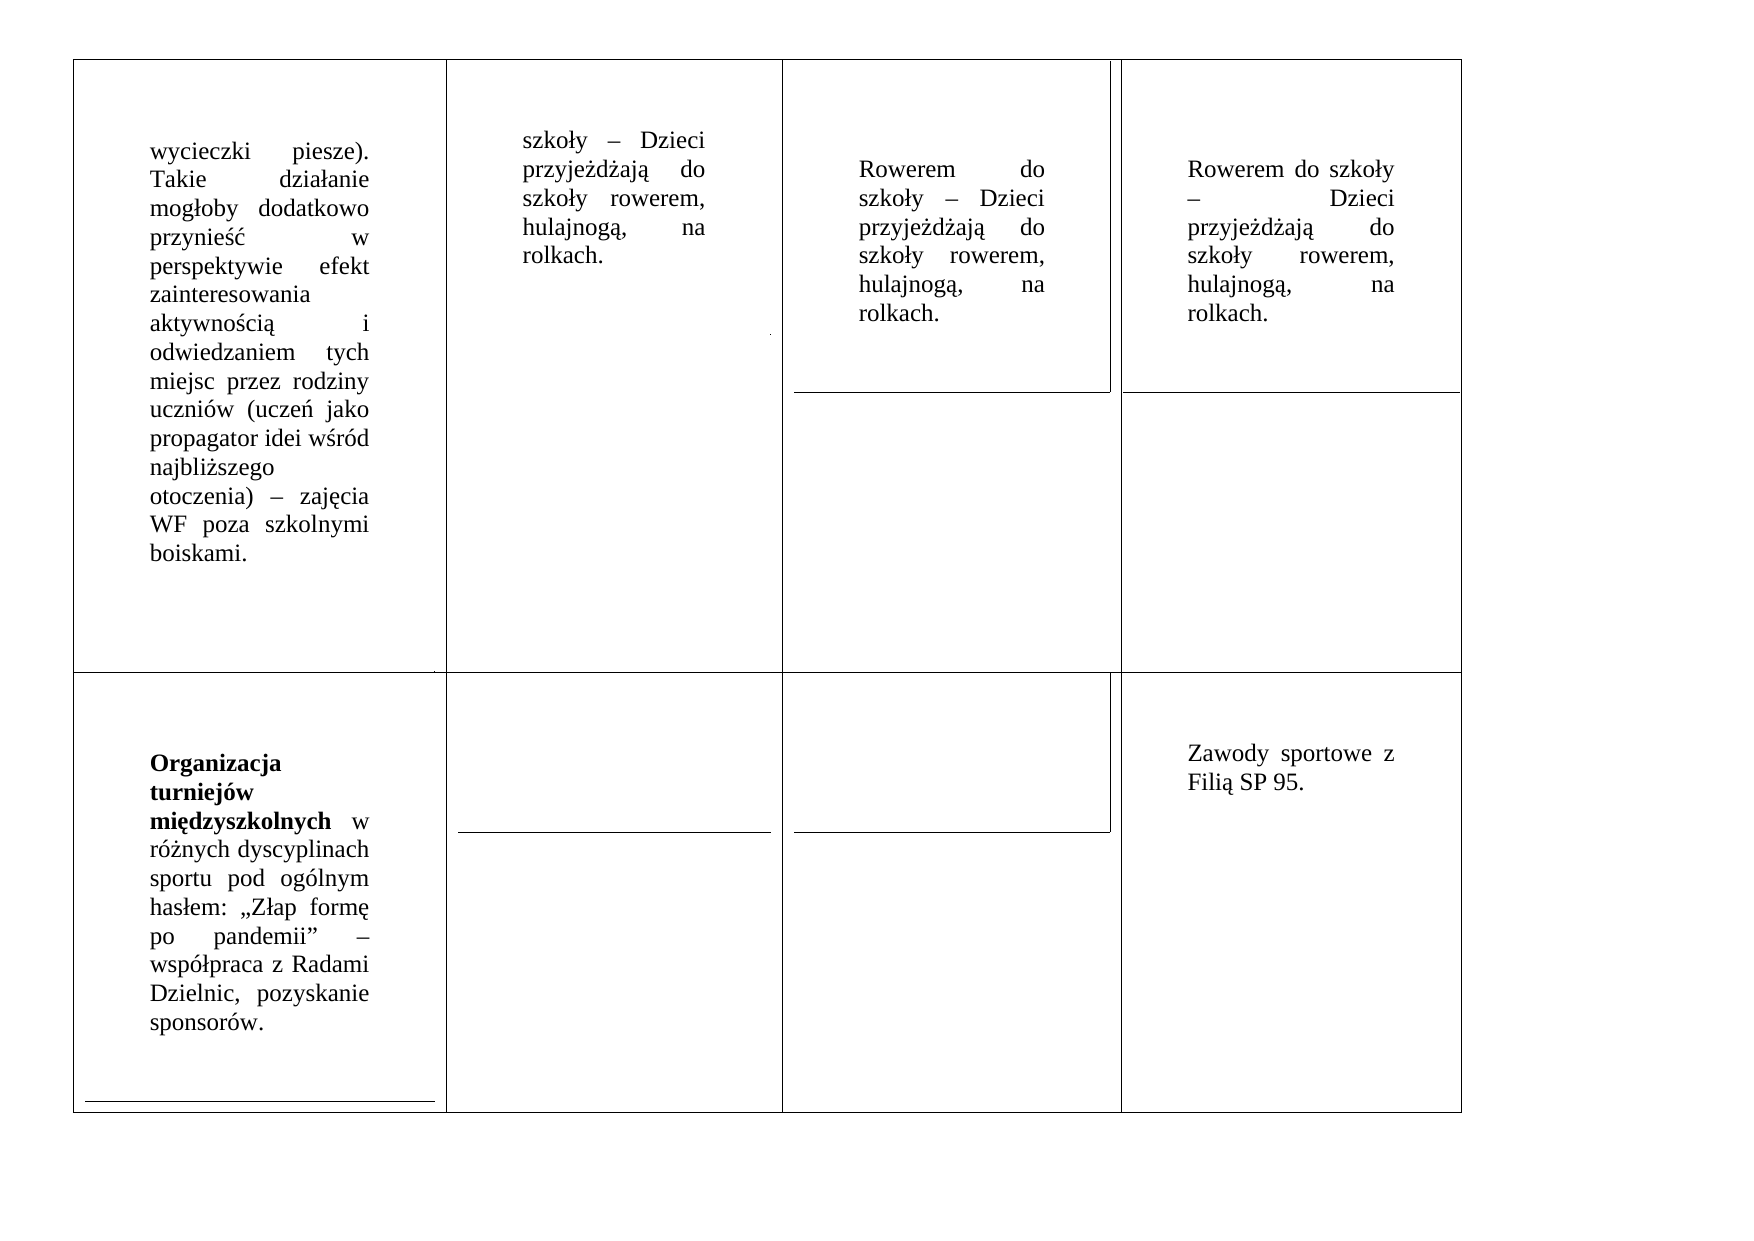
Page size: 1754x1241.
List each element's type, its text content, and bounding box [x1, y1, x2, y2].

table_cell Rowerem do szkoły – Dzieci przyjeżdżają do szkoły rowerem, hulajnogą, na rolkach. [783, 60, 1121, 672]
table_cell Zawody sportowe z Filią SP 95. [1123, 674, 1459, 860]
table_cell [459, 674, 770, 831]
table_cell Organizacja turniejów międzyszkolnych w różnych dyscyplinach sportu pod ogólnym hasłem: „Złap formę po pandemii” – współpraca z Radami Dzielnic, pozyskanie sponsorów. [74, 673, 446, 1112]
table_cell wycieczki piesze). Takie działanie mogłoby dodatkowo przynieść w perspektywie efekt zainteresowania aktywnością i odwiedzaniem tych miejsc przez rodziny uczniów (uczeń jako propagator idei wśród najbliższego otoczenia) – zajęcia WF poza szkolnymi boiskami. [74, 60, 446, 672]
table_cell szkoły – Dzieci przyjeżdżają do szkoły rowerem, hulajnogą, na rolkach. [447, 60, 782, 672]
table_cell [447, 673, 782, 1112]
table_cell [783, 673, 1121, 1112]
table_cell Zawody sportowe z Filią SP 95. [1122, 673, 1461, 1112]
table_cell [794, 674, 1109, 831]
table_cell Rowerem do szkoły – Dzieci przyjeżdżają do szkoły rowerem, hulajnogą, na rolkach. [1122, 60, 1461, 672]
